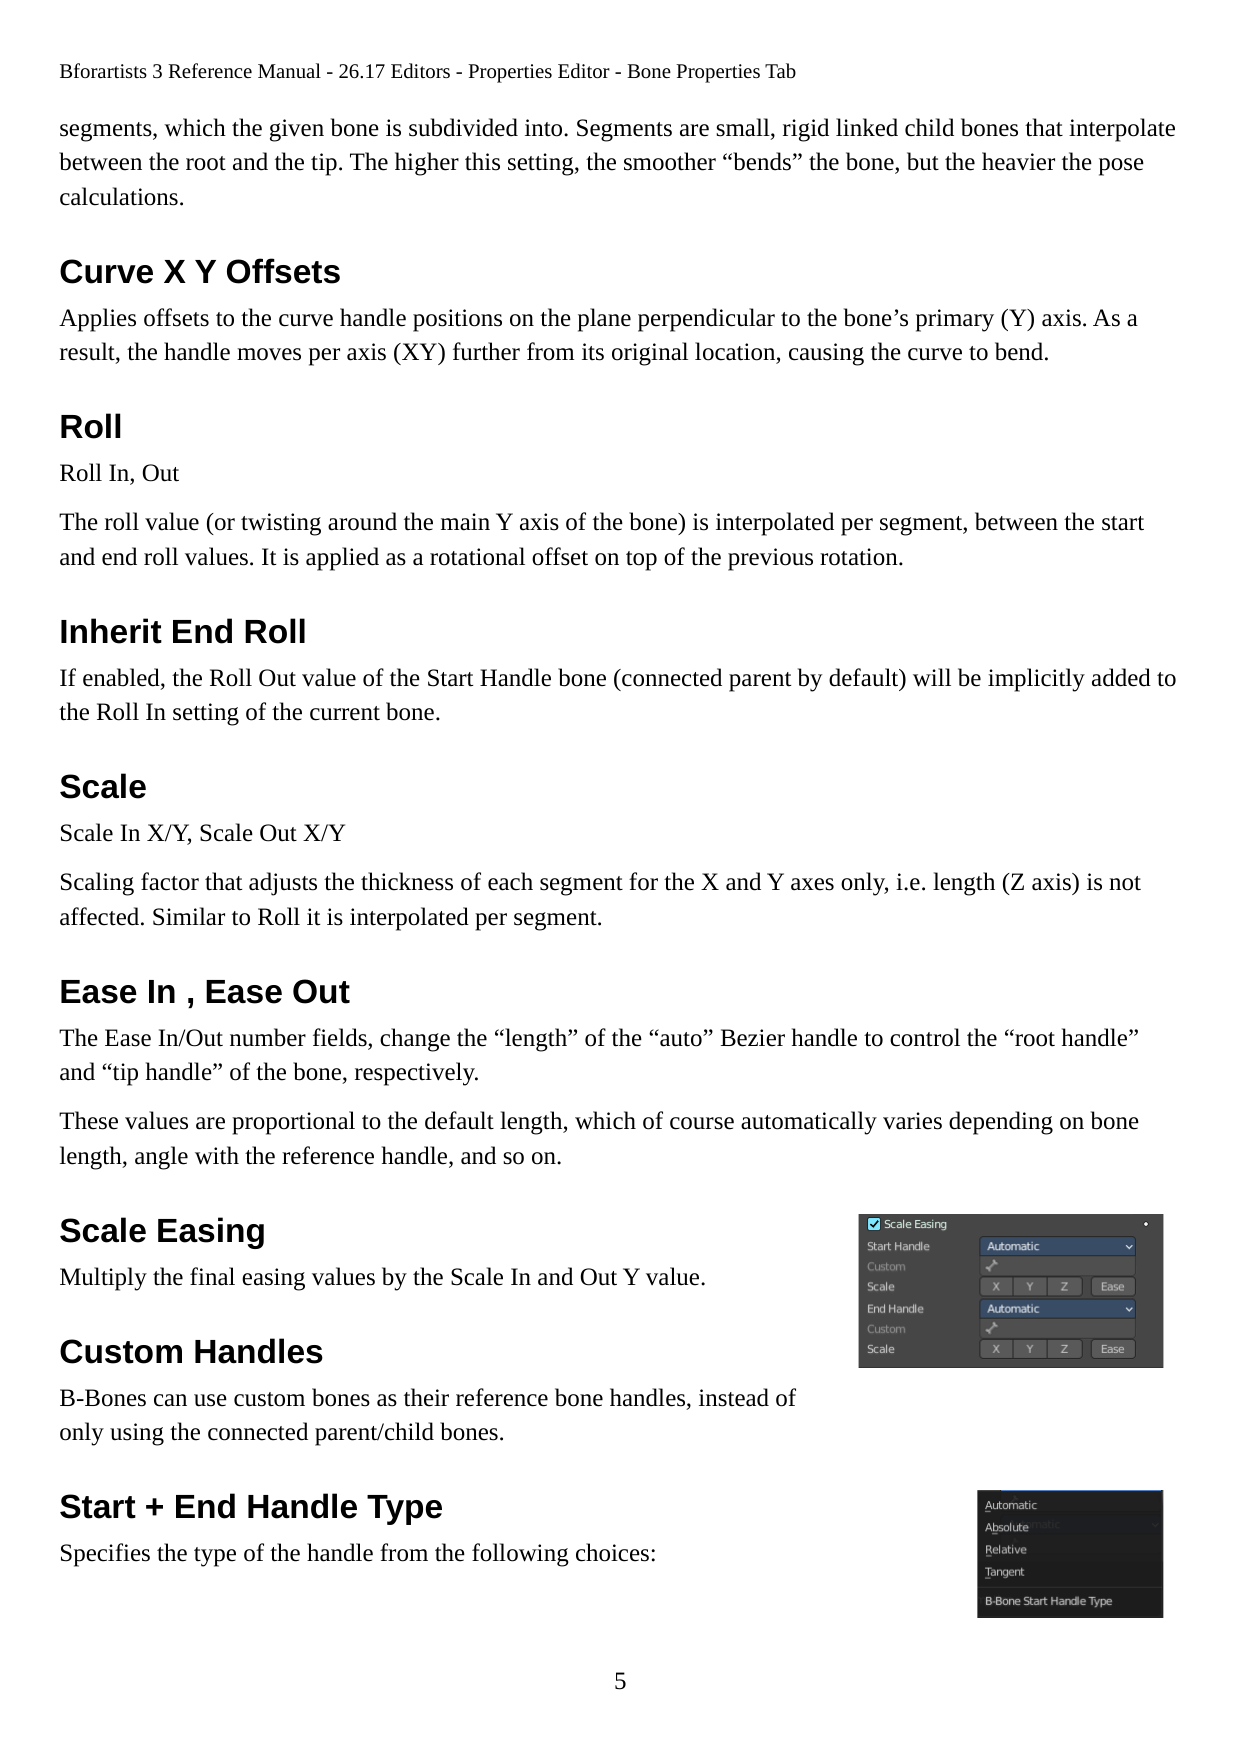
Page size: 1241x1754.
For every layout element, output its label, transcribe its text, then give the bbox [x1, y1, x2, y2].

text The Ease In/Out number fields, change the “length” of the “auto” Bezier handle to control the “root handle” and “tip handle” of the bone, respectively. [59, 1023, 1181, 1086]
subtitle Roll [59, 407, 1181, 446]
picture [977, 1490, 1164, 1618]
subtitle Start + End Handle Type [59, 1487, 1181, 1526]
text If enabled, the Roll Out value of the Start Handle bone (connected parent by default) will be implicitly added to the Roll In setting of the current bone. [59, 663, 1181, 726]
subtitle Scale [59, 767, 1181, 806]
text Roll In, Out [59, 458, 1181, 487]
text Multiply the final easing values by the Scale In and Out Y value. [59, 1262, 858, 1291]
text segments, which the given bone is subdivided into. Segments are small, rigid linked child bones that interpolate between the root and the tip. The higher this setting, the smoother “bends” the bone, but the heavier the pose calculations. [59, 113, 1181, 210]
subtitle Custom Handles [59, 1332, 1181, 1370]
text Scale In X/Y, Scale Out X/Y [59, 818, 1181, 847]
text Specifies the type of the handle from the following choices: [59, 1538, 977, 1567]
text B-Bones can use custom bones as their reference bone handles, instead of only using the connected parent/child bones. [59, 1383, 1181, 1446]
subtitle Ease In , Ease Out [59, 972, 1181, 1010]
text These values are proportional to the default length, which of course automatically varies depending on bone length, angle with the reference handle, and so on. [59, 1106, 1181, 1169]
text Applies offsets to the curve handle positions on the plane perpendicular to the bone’s primary (Y) axis. As a result, the handle moves per axis (XY) further from its original location, causing the curve to bend. [59, 303, 1181, 366]
text Scaling factor that adjusts the thickness of each segment for the X and Y axes only, i.e. length (Z axis) is not affected. Similar to Roll it is interpolated per segment. [59, 867, 1181, 931]
subtitle Curve X Y Offsets [59, 251, 1181, 290]
subtitle Scale Easing [59, 1211, 1181, 1249]
subtitle Inherit End Roll [59, 612, 1181, 650]
text The roll value (or twisting around the main Y axis of the bone) is interpolated per segment, between the start and end roll values. It is applied as a rotational offset on top of the previous rotation. [59, 507, 1181, 570]
